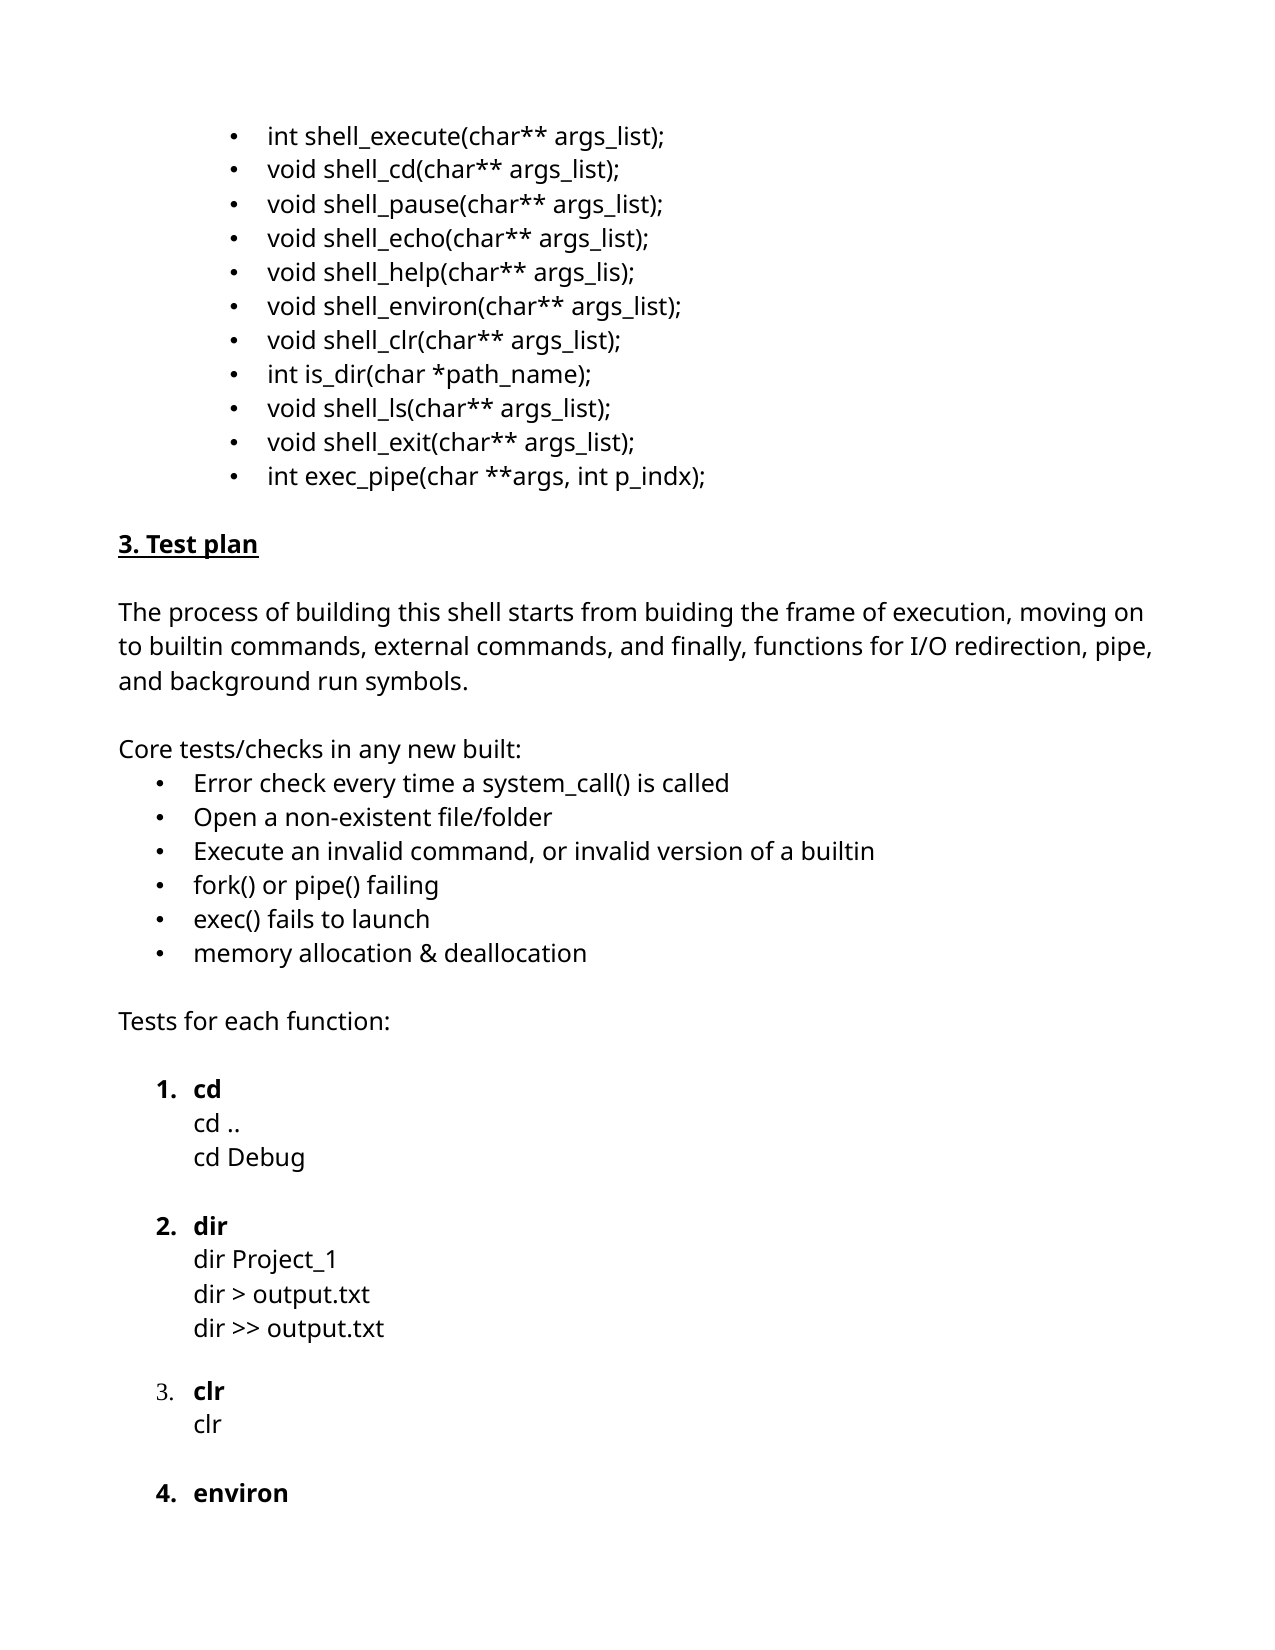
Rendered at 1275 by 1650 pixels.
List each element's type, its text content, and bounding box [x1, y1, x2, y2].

list int exec_pipe(char **args, int p_indx); [229, 459, 1157, 493]
list exec() fails to launch [156, 902, 1157, 936]
list dir > output.txt [156, 1276, 1157, 1310]
list fork() or pipe() failing [156, 867, 1157, 902]
list Open a non-existent file/folder [156, 799, 1157, 833]
list Execute an invalid command, or invalid version of a builtin [156, 833, 1157, 867]
list int is_dir(char *path_name); [229, 357, 1157, 391]
list void shell_ls(char** args_list); [229, 391, 1157, 425]
list environ [156, 1475, 1157, 1509]
list void shell_echo(char** args_list); [229, 220, 1157, 254]
list void shell_exit(char** args_list); [229, 425, 1157, 459]
list void shell_cd(char** args_list); [229, 152, 1157, 186]
text The process of building this shell starts from buiding the frame of execution, moving on to builtin commands, external commands, and finally, functions for I/O redirection, pipe, and background run symbols. [118, 595, 1157, 697]
list cd Debug [156, 1140, 1157, 1174]
list memory allocation & deallocation [156, 936, 1157, 970]
list dir Project_1 [156, 1242, 1157, 1276]
list clr [156, 1373, 1157, 1407]
text Core tests/checks in any new built: [118, 731, 1157, 765]
text Tests for each function: [118, 1004, 1157, 1038]
list dir [156, 1208, 1157, 1242]
list clr [156, 1407, 1157, 1441]
list void shell_clr(char** args_list); [229, 322, 1157, 357]
list int shell_execute(char** args_list); [229, 118, 1157, 152]
list void shell_help(char** args_lis); [229, 254, 1157, 288]
list void shell_pause(char** args_list); [229, 186, 1157, 220]
list dir >> output.txt [156, 1310, 1157, 1344]
list cd .. [156, 1106, 1157, 1140]
list cd [156, 1072, 1157, 1106]
list void shell_environ(char** args_list); [229, 288, 1157, 322]
list Error check every time a system_call() is called [156, 765, 1157, 799]
text 3. Test plan [118, 527, 1157, 561]
